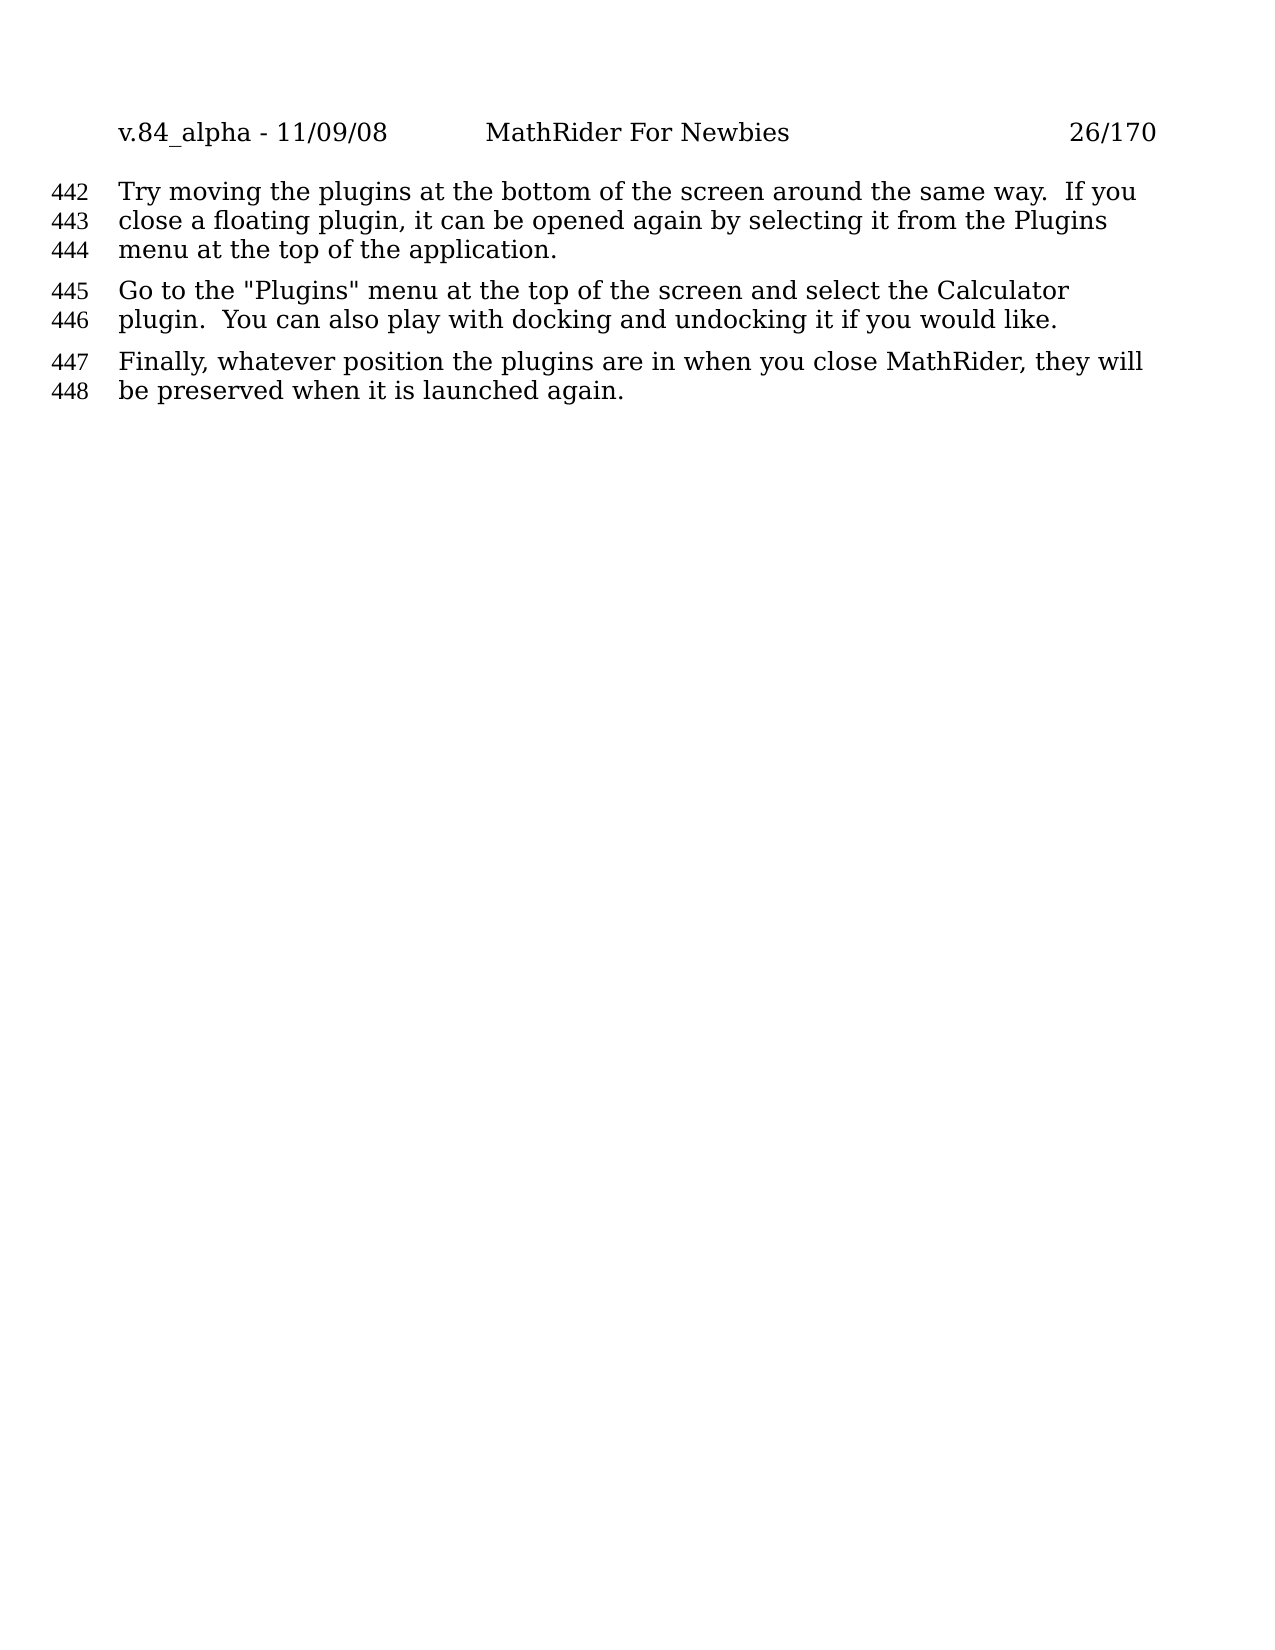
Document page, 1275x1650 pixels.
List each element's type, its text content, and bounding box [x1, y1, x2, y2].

text Go to the "Plugins" menu at the top of the screen and select the Calculator plugin. You can also play with docking and undocking it if you would like. [118, 276, 1157, 335]
text Finally, whatever position the plugins are in when you close MathRider, they will be preserved when it is launched again. [118, 347, 1157, 405]
text Try moving the plugins at the bottom of the screen around the same way. If you close a floating plugin, it can be opened again by selecting it from the Plugins menu at the top of the application. [118, 177, 1157, 264]
